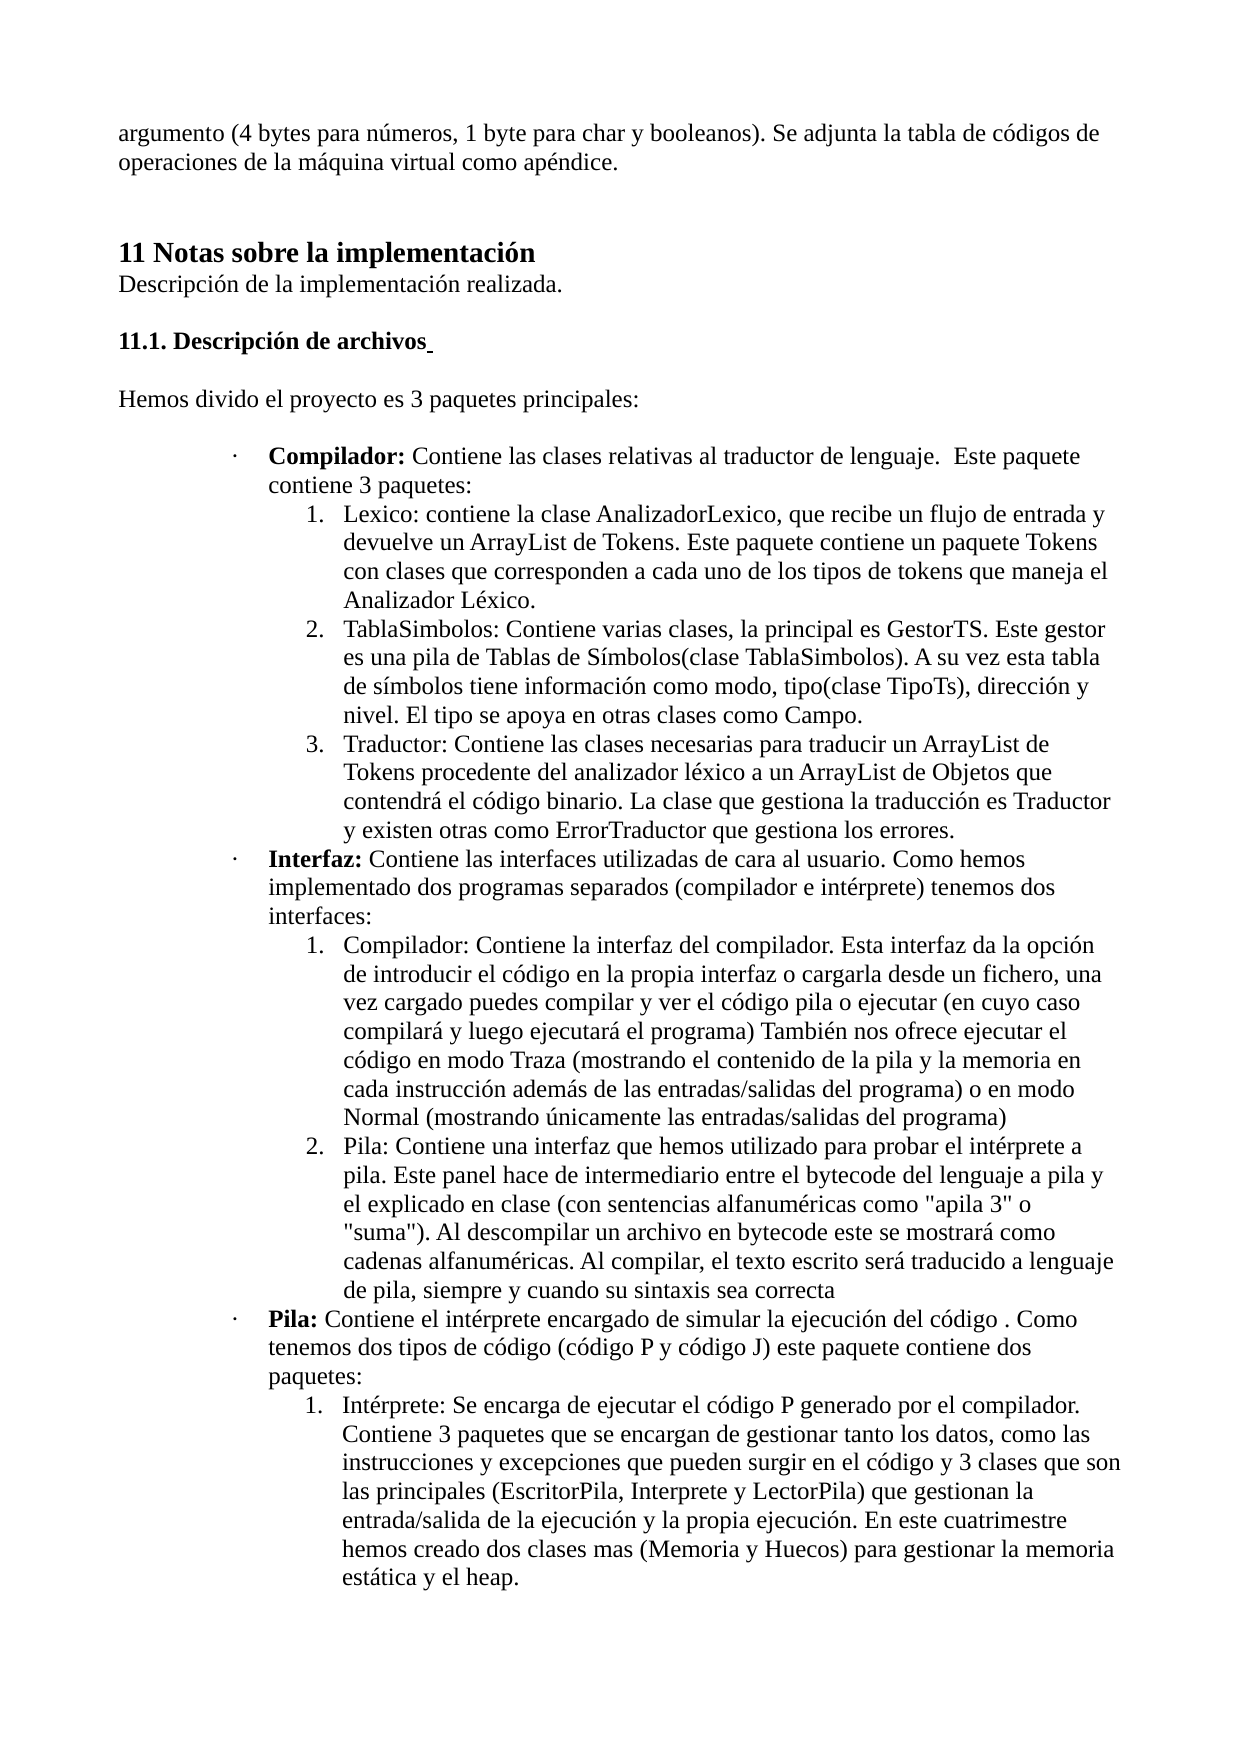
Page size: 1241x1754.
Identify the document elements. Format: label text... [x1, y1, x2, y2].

text 11.1. Descripción de archivos [118, 326, 1122, 355]
list Lexico: contiene la clase AnalizadorLexico, que recibe un flujo de entrada y devuelve un ArrayList de Tokens. Este paquete contiene un paquete Tokens con clases que corresponden a cada uno de los tipos de tokens que maneja el Analizador Léxico. [306, 499, 1122, 614]
list Interfaz: Contiene las interfaces utilizadas de cara al usuario. Como hemos implementado dos programas separados (compilador e intérprete) tenemos dos interfaces: [231, 844, 1122, 930]
list Pila: Contiene el intérprete encargado de simular la ejecución del código . Como tenemos dos tipos de código (código P y código J) este paquete contiene dos paquetes: [231, 1304, 1122, 1390]
list Traductor: Contiene las clases necesarias para traducir un ArrayList de Tokens procedente del analizador léxico a un ArrayList de Objetos que contendrá el código binario. La clase que gestiona la traducción es Traductor y existen otras como ErrorTraductor que gestiona los errores. [306, 729, 1122, 844]
list Pila: Contiene una interfaz que hemos utilizado para probar el intérprete a pila. Este panel hace de intermediario entre el bytecode del lenguaje a pila y el explicado en clase (con sentencias alfanuméricas como "apila 3" o "suma"). Al descompilar un archivo en bytecode este se mostrará como cadenas alfanuméricas. Al compilar, el texto escrito será traducido a lenguaje de pila, siempre y cuando su sintaxis sea correcta [306, 1131, 1122, 1304]
list Intérprete: Se encarga de ejecutar el código P generado por el compilador. Contiene 3 paquetes que se encargan de gestionar tanto los datos, como las instrucciones y excepciones que pueden surgir en el código y 3 clases que son las principales (EscritorPila, Interprete y LectorPila) que gestionan la entrada/salida de la ejecución y la propia ejecución. En este cuatrimestre hemos creado dos clases mas (Memoria y Huecos) para gestionar la memoria estática y el heap. [304, 1390, 1122, 1591]
text Hemos divido el proyecto es 3 paquetes principales: [118, 384, 1122, 412]
list Compilador: Contiene la interfaz del compilador. Esta interfaz da la opción de introducir el código en la propia interfaz o cargarla desde un fichero, una vez cargado puedes compilar y ver el código pila o ejecutar (en cuyo caso compilará y luego ejecutará el programa) También nos ofrece ejecutar el código en modo Traza (mostrando el contenido de la pila y la memoria en cada instrucción además de las entradas/salidas del programa) o en modo Normal (mostrando únicamente las entradas/salidas del programa) [306, 930, 1122, 1131]
text Descripción de la implementación realizada. [118, 269, 1122, 297]
text 11 Notas sobre la implementación [118, 235, 1122, 269]
list TablaSimbolos: Contiene varias clases, la principal es GestorTS. Este gestor es una pila de Tablas de Símbolos(clase TablaSimbolos). A su vez esta tabla de símbolos tiene información como modo, tipo(clase TipoTs), dirección y nivel. El tipo se apoya en otras clases como Campo. [306, 614, 1122, 729]
text argumento (4 bytes para números, 1 byte para char y booleanos). Se adjunta la tabla de códigos de operaciones de la máquina virtual como apéndice. [118, 118, 1122, 176]
list Compilador: Contiene las clases relativas al traductor de lenguaje. Este paquete contiene 3 paquetes: [231, 441, 1122, 499]
